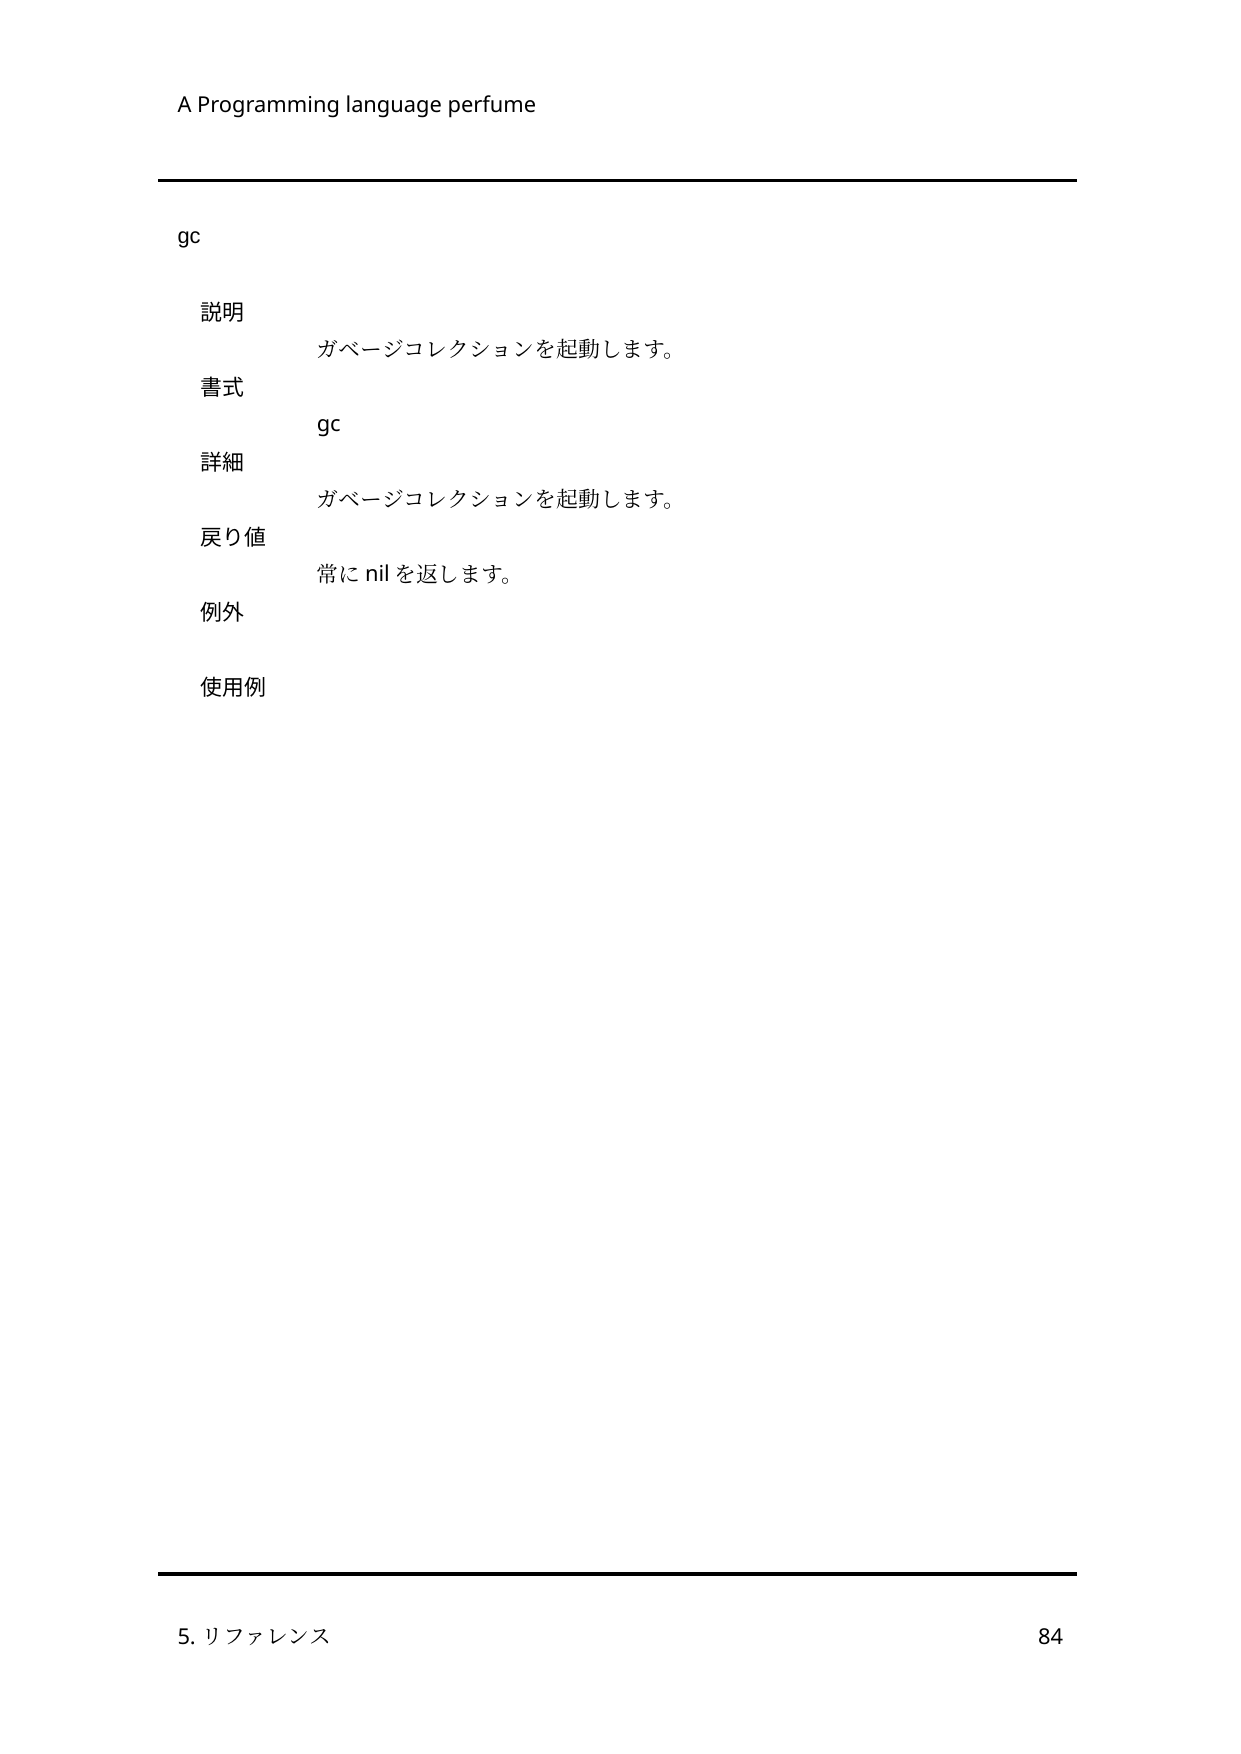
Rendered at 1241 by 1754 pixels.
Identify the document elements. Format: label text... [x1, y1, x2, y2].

table_cell 常にnilを返します。 [317, 517, 1063, 592]
table_cell 使用例 [200, 667, 317, 742]
table_cell 戻り値 [200, 517, 317, 592]
table_cell 詳細 [200, 442, 317, 517]
table_cell 例外 [200, 592, 317, 667]
table_cell 書式 [200, 367, 317, 442]
subtitle gc [177, 217, 1063, 254]
table_cell [317, 592, 1063, 667]
table_cell [317, 667, 1063, 742]
table_cell ガベージコレクションを起動します。 [317, 442, 1063, 517]
table_header 説明 [200, 292, 317, 367]
table_header ガベージコレクションを起動します。 [317, 292, 1063, 367]
table_cell gc [317, 367, 1063, 442]
